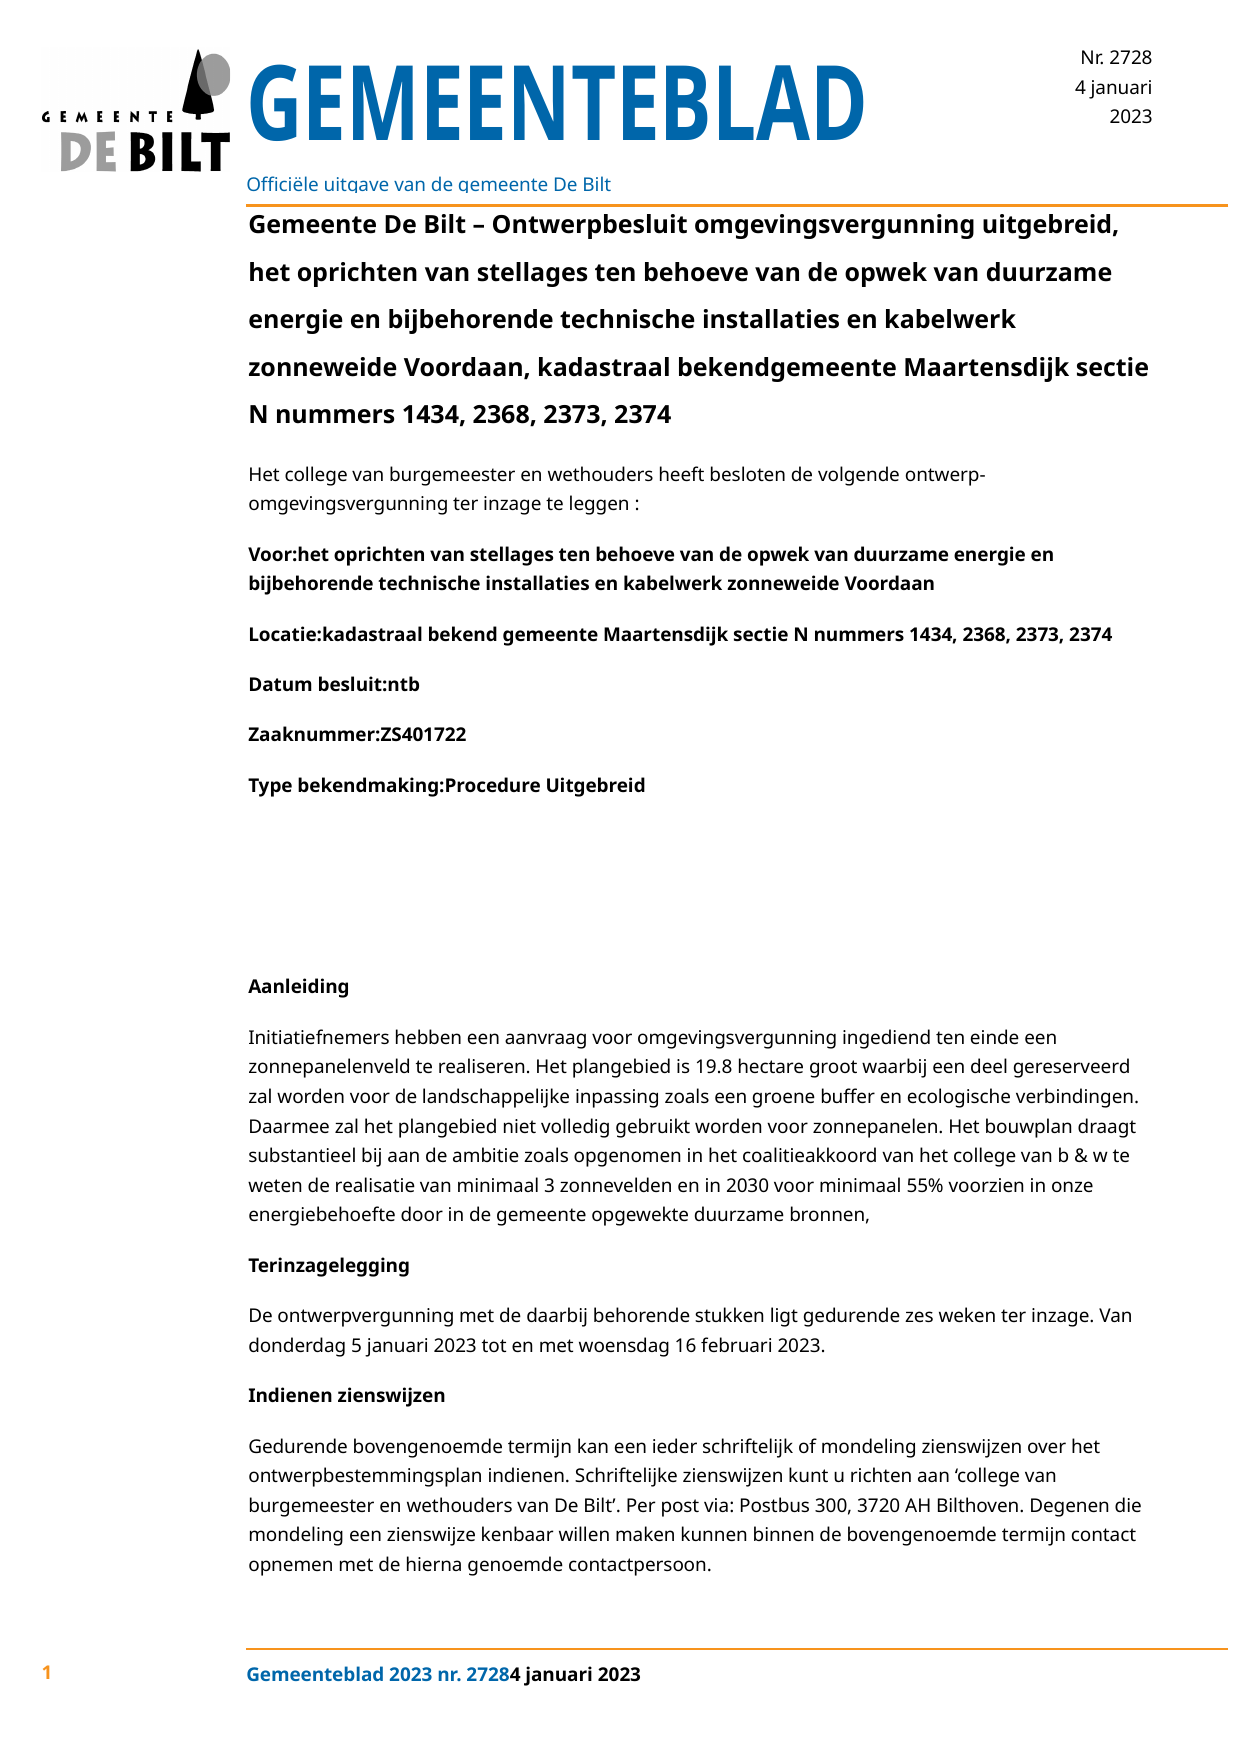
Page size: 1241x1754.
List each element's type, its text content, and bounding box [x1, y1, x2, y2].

text Voor:het oprichten van stellages ten behoeve van de opwek van duurzame energie en bijbehorende technische installaties en kabelwerk zonneweide Voordaan [248, 541, 1152, 596]
text Indienen zienswijzen [248, 1382, 1152, 1408]
text Initiatiefnemers hebben een aanvraag voor omgevingsvergunning ingediend ten einde een zonnepanelenveld te realiseren. Het plangebied is 19.8 hectare groot waarbij een deel gereserveerd zal worden voor de landschappelijke inpassing zoals een groene buffer en ecologische verbindingen. Daarmee zal het plangebied niet volledig gebruikt worden voor zonnepanelen. Het bouwplan draagt substantieel bij aan de ambitie zoals opgenomen in het coalitieakkoord van het college van b & w te weten de realisatie van minimaal 3 zonnevelden en in 2030 voor minimaal 55% voorzien in onze energiebehoefte door in de gemeente opgewekte duurzame bronnen, [248, 1024, 1152, 1227]
text Aanleiding [248, 974, 1152, 999]
picture [41, 47, 231, 172]
text Terinzagelegging [248, 1252, 1152, 1278]
text Gedurende bovengenoemde termijn kan een ieder schriftelijk of mondeling zienswijzen over het ontwerpbestemmingsplan indienen. Schriftelijke zienswijzen kunt u richten aan ‘college van burgemeester en wethouders van De Bilt’. Per post via: Postbus 300, 3720 AH Bilthoven. Degenen die mondeling een zienswijze kenbaar willen maken kunnen binnen de bovengenoemde termijn contact opnemen met de hierna genoemde contactpersoon. [248, 1433, 1152, 1577]
text Het college van burgemeester en wethouders heeft besloten de volgende ontwerp-omgevingsvergunning ter inzage te leggen : [248, 461, 1152, 516]
text Type bekendmaking:Procedure Uitgebreid [248, 772, 1152, 798]
text Datum besluit:ntb [248, 671, 1152, 697]
text Gemeente De Bilt – Ontwerpbesluit omgevingsvergunning uitgebreid, het oprichten van stellages ten behoeve van de opwek van duurzame energie en bijbehorende technische installaties en kabelwerk zonneweide Voordaan, kadastraal bekendgemeente Maartensdijk sectie N nummers 1434, 2368, 2373, 2374 [248, 207, 1152, 431]
text Zaaknummer:ZS401722 [248, 722, 1152, 747]
text Locatie:kadastraal bekend gemeente Maartensdijk sectie N nummers 1434, 2368, 2373, 2374 [248, 621, 1152, 646]
text De ontwerpvergunning met de daarbij behorende stukken ligt gedurende zes weken ter inzage. Van donderdag 5 januari 2023 tot en met woensdag 16 februari 2023. [248, 1302, 1152, 1358]
